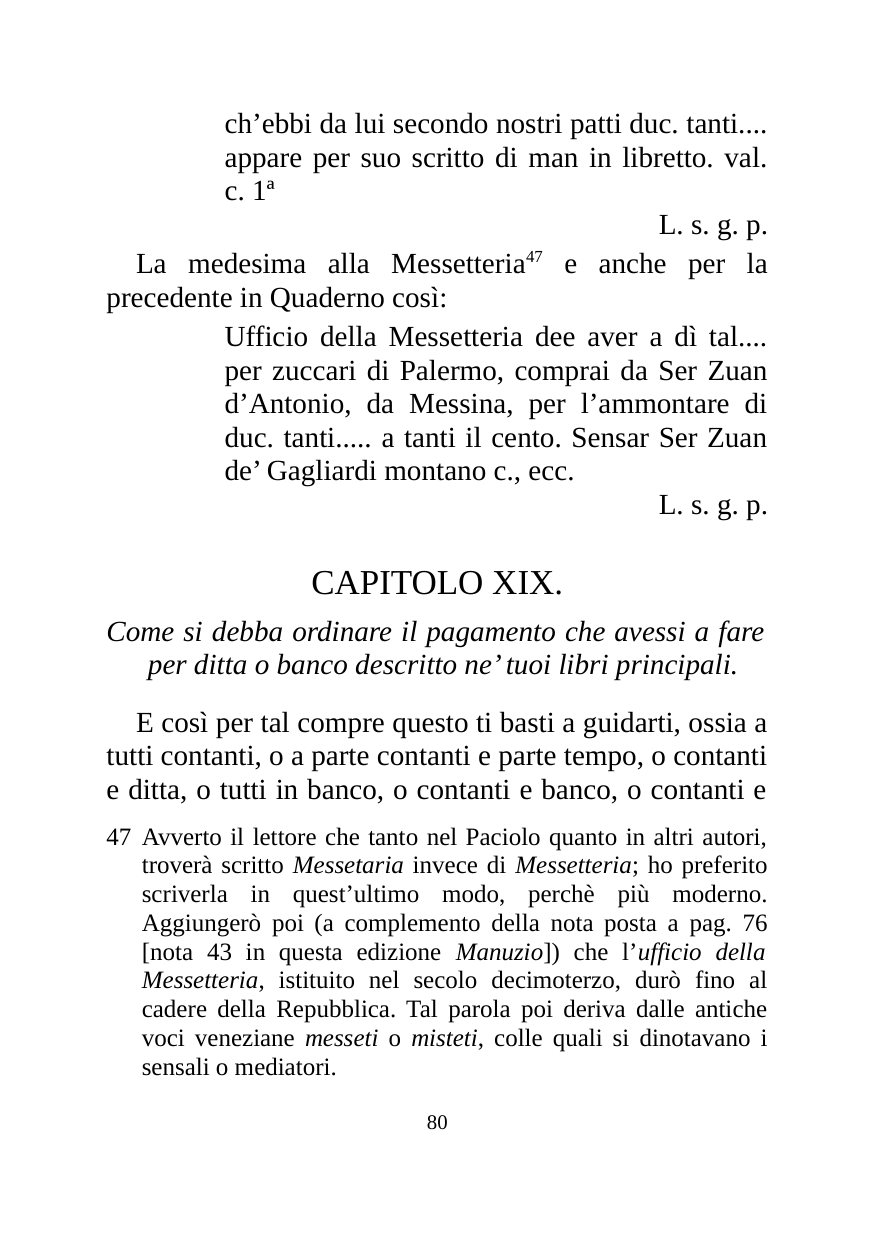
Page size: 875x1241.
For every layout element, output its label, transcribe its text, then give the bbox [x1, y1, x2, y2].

text L. s. g. p. [224, 487, 768, 521]
text Ufficio della Messetteria dee aver a dì tal.... per zuccari di Palermo, comprai da Ser Zuan d’Antonio, da Messina, per l’ammontare di duc. tanti..... a tanti il cento. Sensar Ser Zuan de’ Gagliardi montano c., ecc. [224, 319, 768, 487]
text La medesima alla Messetteria e anche per la precedente in Quaderno così: [106, 246, 768, 313]
text Come si debba ordinare il pagamento che avessi a fare per ditta o banco descritto ne’ tuoi libri principali. [106, 614, 768, 681]
text ch’ebbi da lui secondo nostri patti duc. tanti.... appare per suo scritto di man in libretto. val. c. 1ª [224, 106, 768, 207]
text Avverto il lettore che tanto nel Paciolo quanto in altri autori, troverà scritto Messetaria invece di Messetteria; ho preferito scriverla in quest’ultimo modo, perchè più moderno. Aggiungerò poi (a complemento della nota posta a pag. 76 [nota 43 in questa edizione Manuzio]) che l’ufficio della Messetteria, istituito nel secolo decimoterzo, durò fino al cadere della Repubblica. Tal parola poi deriva dalle antiche voci veneziane messeti o misteti, colle quali si dinotavano i sensali o mediatori. [106, 822, 768, 1080]
subtitle CAPITOLO XIX. [106, 562, 768, 602]
text E così per tal compre questo ti basti a guidarti, ossia a tutti contanti, o a parte contanti e parte tempo, o contanti e ditta, o tutti in banco, o contanti e banco, o contanti e [106, 705, 768, 805]
text L. s. g. p. [224, 207, 768, 240]
